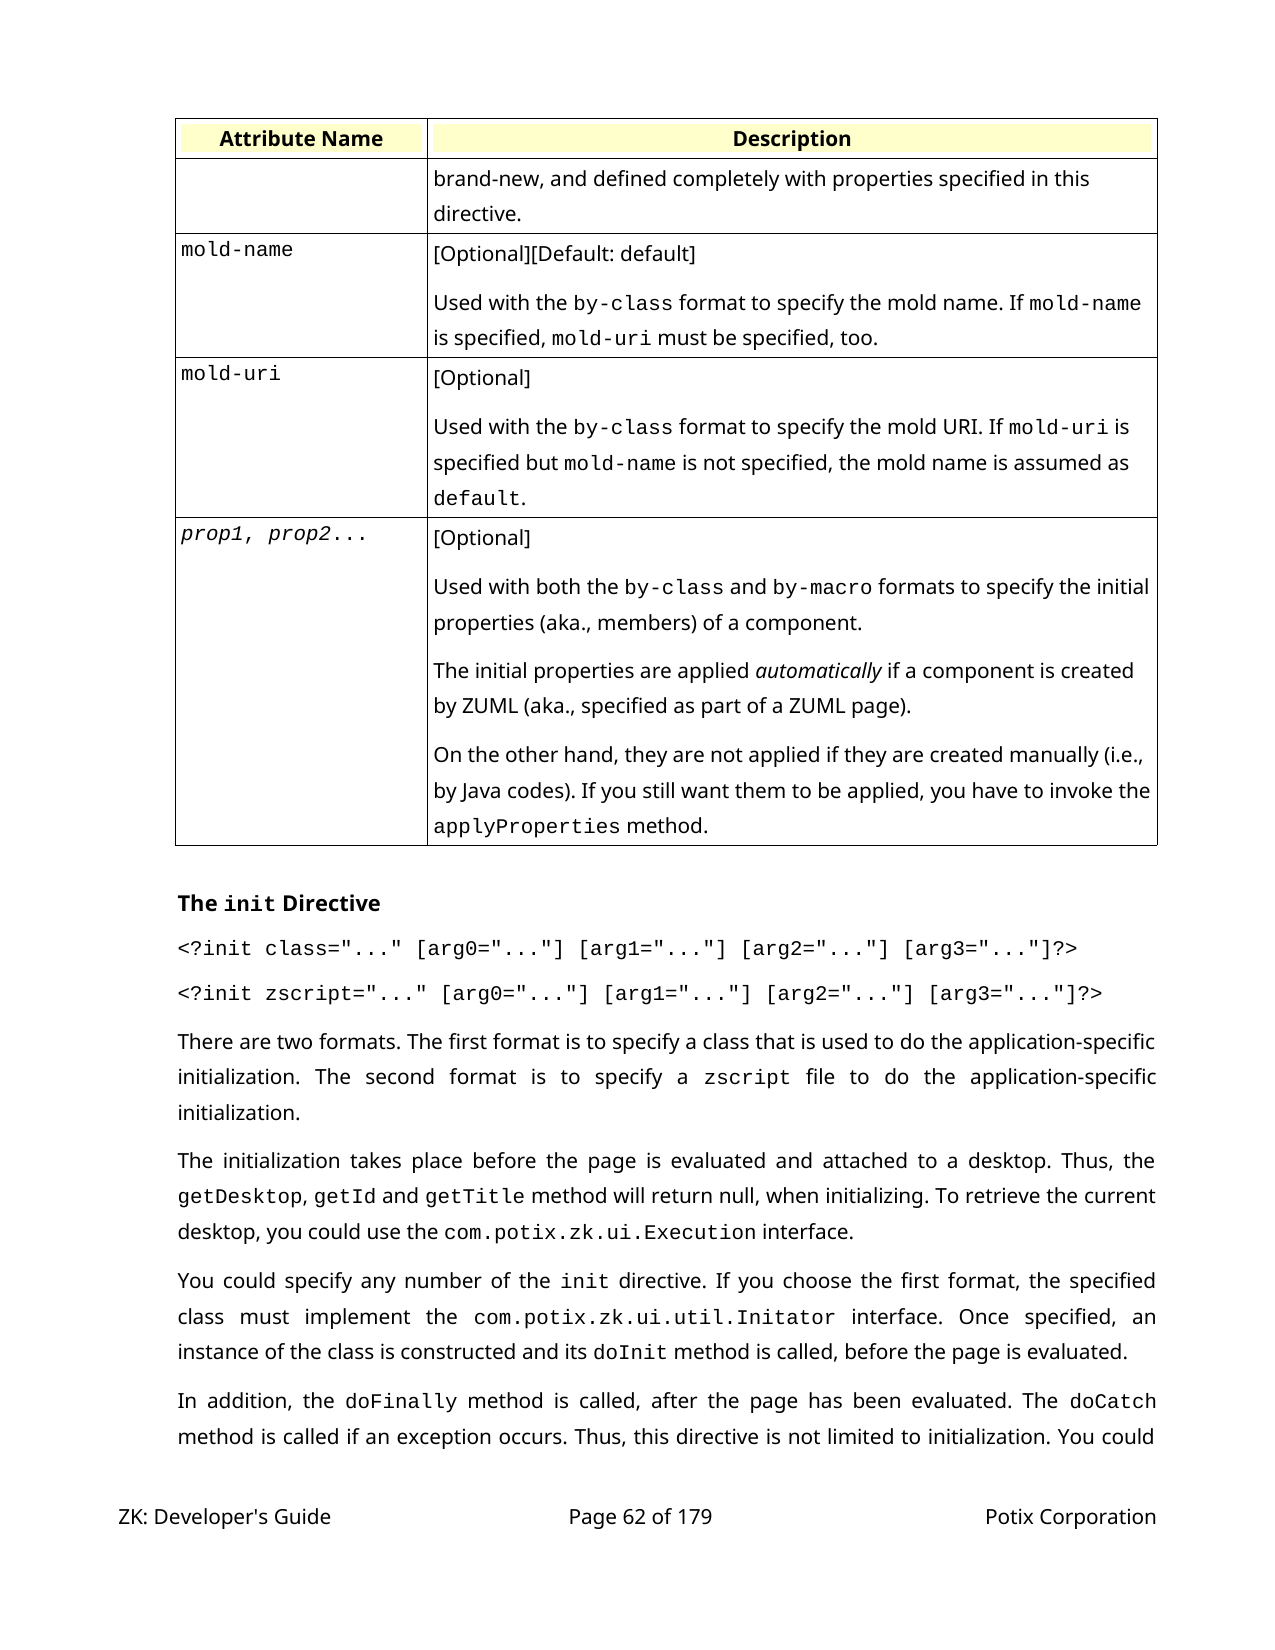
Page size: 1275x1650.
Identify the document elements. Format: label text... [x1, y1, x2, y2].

text <?init class="..." [arg0="..."] [arg1="..."] [arg2="..."] [arg3="..."]?> [177, 938, 1157, 962]
table_cell [Optional] Used with both the by-class and by-macro formats to specify the initial properties (aka., members) of a component. The initial properties are applied automatically if a component is created by ZUML (aka., specified as part of a ZUML page). On the other hand, they are not applied if they are created manually (i.e., by Java codes). If you still want them to be applied, you have to invoke the applyProperties method. [428, 518, 1157, 845]
subtitle The init Directive [177, 888, 1157, 918]
text In addition, the doFinally method is called, after the page has been evaluated. The doCatch method is called if an exception occurs. Thus, this directive is not limited to initialization. You could [177, 1387, 1157, 1450]
table_cell [176, 159, 427, 233]
text The initialization takes place before the page is evaluated and attached to a desktop. Thus, the getDesktop, getId and getTitle method will return null, when initializing. To retrieve the current desktop, you could use the com.potix.zk.ui.Execution interface. [177, 1146, 1157, 1246]
table_cell [Optional] Used with the by-class format to specify the mold URI. If mold-uri is specified but mold-name is not specified, the mold name is assumed as default. [428, 358, 1157, 517]
table_header Attribute Name [176, 119, 427, 158]
text <?init zscript="..." [arg0="..."] [arg1="..."] [arg2="..."] [arg3="..."]?> [177, 983, 1157, 1006]
table_cell prop1, prop2... [176, 518, 427, 845]
text You could specify any number of the init directive. If you choose the first format, the specified class must implement the com.potix.zk.ui.util.Initator interface. Once specified, an instance of the class is constructed and its doInit method is called, before the page is evaluated. [177, 1266, 1157, 1366]
table_cell mold-uri [176, 358, 427, 517]
table_cell mold-name [176, 234, 427, 357]
table_cell [Optional][Default: default] Used with the by-class format to specify the mold name. If mold-name is specified, mold-uri must be specified, too. [428, 234, 1157, 357]
text There are two formats. The first format is to specify a class that is used to do the application-specific initialization. The second format is to specify a zscript file to do the application-specific initialization. [177, 1027, 1157, 1126]
table_cell brand-new, and defined completely with properties specified in this directive. [428, 159, 1157, 233]
table_header Description [428, 119, 1157, 158]
